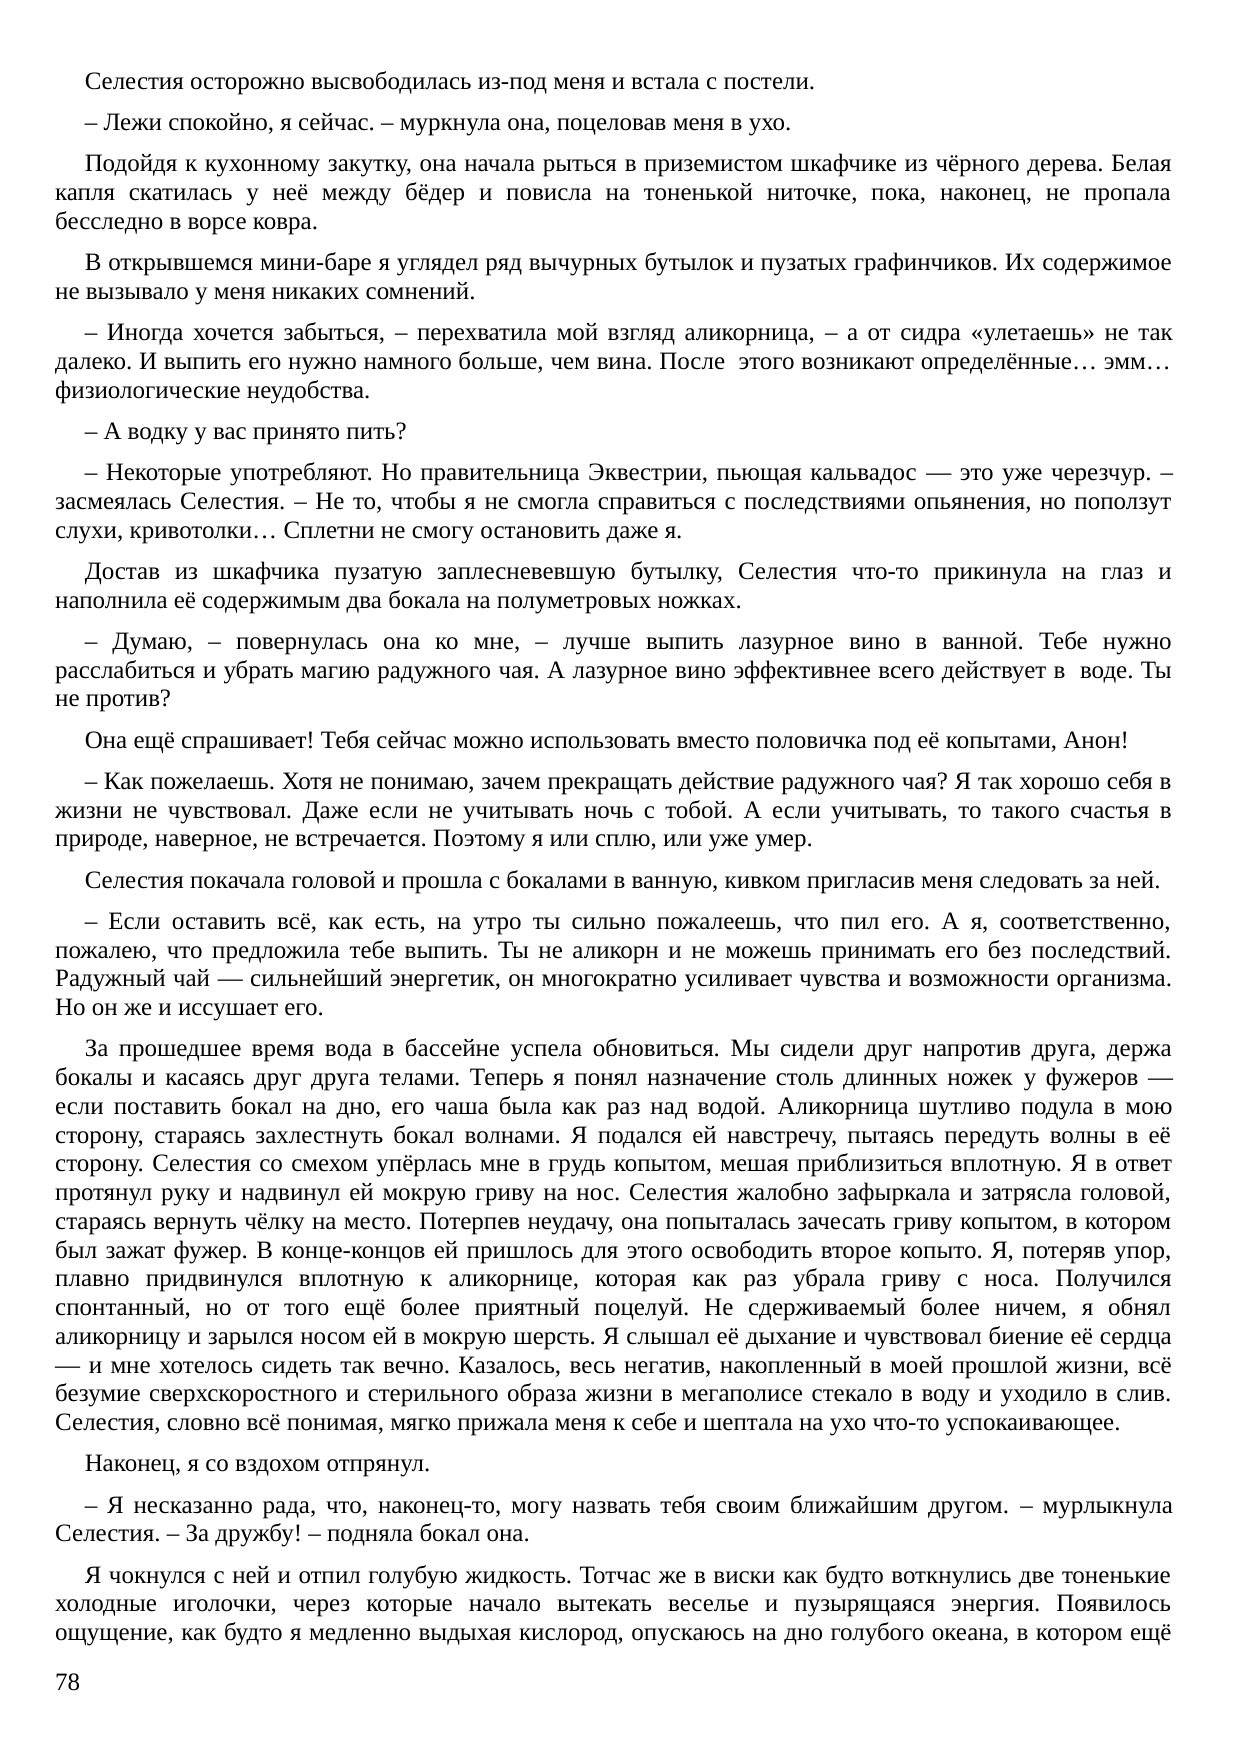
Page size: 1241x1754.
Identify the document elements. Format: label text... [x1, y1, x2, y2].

text – Если оставить всё, как есть, на утро ты сильно пожалеешь, что пил его. А я, соответственно, пожалею, что предложила тебе выпить. Ты не аликорн и не можешь принимать его без последствий. Радужный чай — сильнейший энергетик, он многократно усиливает чувства и возможности организма. Но он же и иссушает его. [55, 906, 1173, 1021]
text – Думаю, – повернулась она ко мне, – лучше выпить лазурное вино в ванной. Тебе нужно расслабиться и убрать магию радужного чая. А лазурное вино эффективнее всего действует в воде. Ты не против? [55, 626, 1173, 712]
text – Некоторые употребляют. Но правительница Эквестрии, пьющая кальвадос — это уже черезчур. – засмеялась Селестия. – Не то, чтобы я не смогла справиться с последствиями опьянения, но поползут слухи, кривотолки… Сплетни не смогу остановить даже я. [55, 457, 1173, 543]
text – Иногда хочется забыться, – перехватила мой взгляд аликорница, – а от сидра «улетаешь» не так далеко. И выпить его нужно намного больше, чем вина. После этого возникают определённые… эмм… физиологические неудобства. [55, 317, 1173, 403]
text Селестия осторожно высвободилась из-под меня и встала с постели. [55, 66, 1173, 95]
text – Я несказанно рада, что, наконец-то, могу назвать тебя своим ближайшим другом. – мурлыкнула Селестия. – За дружбу! – подняла бокал она. [55, 1490, 1173, 1547]
text Подойдя к кухонному закутку, она начала рыться в приземистом шкафчике из чёрного дерева. Белая капля скатилась у неё между бёдер и повисла на тоненькой ниточке, пока, наконец, не пропала бесследно в ворсе ковра. [55, 148, 1173, 235]
text Достав из шкафчика пузатую заплесневевшую бутылку, Селестия что-то прикинула на глаз и наполнила её содержимым два бокала на полуметровых ножках. [55, 556, 1173, 613]
text В открывшемся мини-баре я углядел ряд вычурных бутылок и пузатых графинчиков. Их содержимое не вызывало у меня никаких сомнений. [55, 247, 1173, 305]
text Она ещё спрашивает! Тебя сейчас можно использовать вместо половичка под её копытами, Анон! [55, 725, 1173, 753]
text – Как пожелаешь. Хотя не понимаю, зачем прекращать действие радужного чая? Я так хорошо себя в жизни не чувствовал. Даже если не учитывать ночь с тобой. А если учитывать, то такого счастья в природе, наверное, не встречается. Поэтому я или сплю, или уже умер. [55, 766, 1173, 852]
text Наконец, я со вздохом отпрянул. [55, 1448, 1173, 1477]
text Селестия покачала головой и прошла с бокалами в ванную, кивком пригласив меня следовать за ней. [55, 865, 1173, 893]
text Я чокнулся с ней и отпил голубую жидкость. Тотчас же в виски как будто воткнулись две тоненькие холодные иголочки, через которые начало вытекать веселье и пузырящаяся энергия. Появилось ощущение, как будто я медленно выдыхая кислород, опускаюсь на дно голубого океана, в котором ещё [55, 1560, 1173, 1646]
text – Лежи спокойно, я сейчас. – муркнула она, поцеловав меня в ухо. [55, 107, 1173, 136]
text – А водку у вас принято пить? [55, 416, 1173, 445]
text За прошедшее время вода в бассейне успела обновиться. Мы сидели друг напротив друга, держа бокалы и касаясь друг друга телами. Теперь я понял назначение столь длинных ножек у фужеров — если поставить бокал на дно, его чаша была как раз над водой. Аликорница шутливо подула в мою сторону, стараясь захлестнуть бокал волнами. Я подался ей навстречу, пытаясь передуть волны в её сторону. Селестия со смехом упёрлась мне в грудь копытом, мешая приблизиться вплотную. Я в ответ протянул руку и надвинул ей мокрую гриву на нос. Селестия жалобно зафыркала и затрясла головой, стараясь вернуть чёлку на место. Потерпев неудачу, она попыталась зачесать гриву копытом, в котором был зажат фужер. В конце-концов ей пришлось для этого освободить второе копыто. Я, потеряв упор, плавно придвинулся вплотную к аликорнице, которая как раз убрала гриву с носа. Получился спонтанный, но от того ещё более приятный поцелуй. Не сдерживаемый более ничем, я обнял аликорницу и зарылся носом ей в мокрую шерсть. Я слышал её дыхание и чувствовал биение её сердца — и мне хотелось сидеть так вечно. Казалось, весь негатив, накопленный в моей прошлой жизни, всё безумие сверхскоростного и стерильного образа жизни в мегаполисе стекало в воду и уходило в слив. Селестия, словно всё понимая, мягко прижала меня к себе и шептала на ухо что-то успокаивающее. [55, 1033, 1173, 1436]
